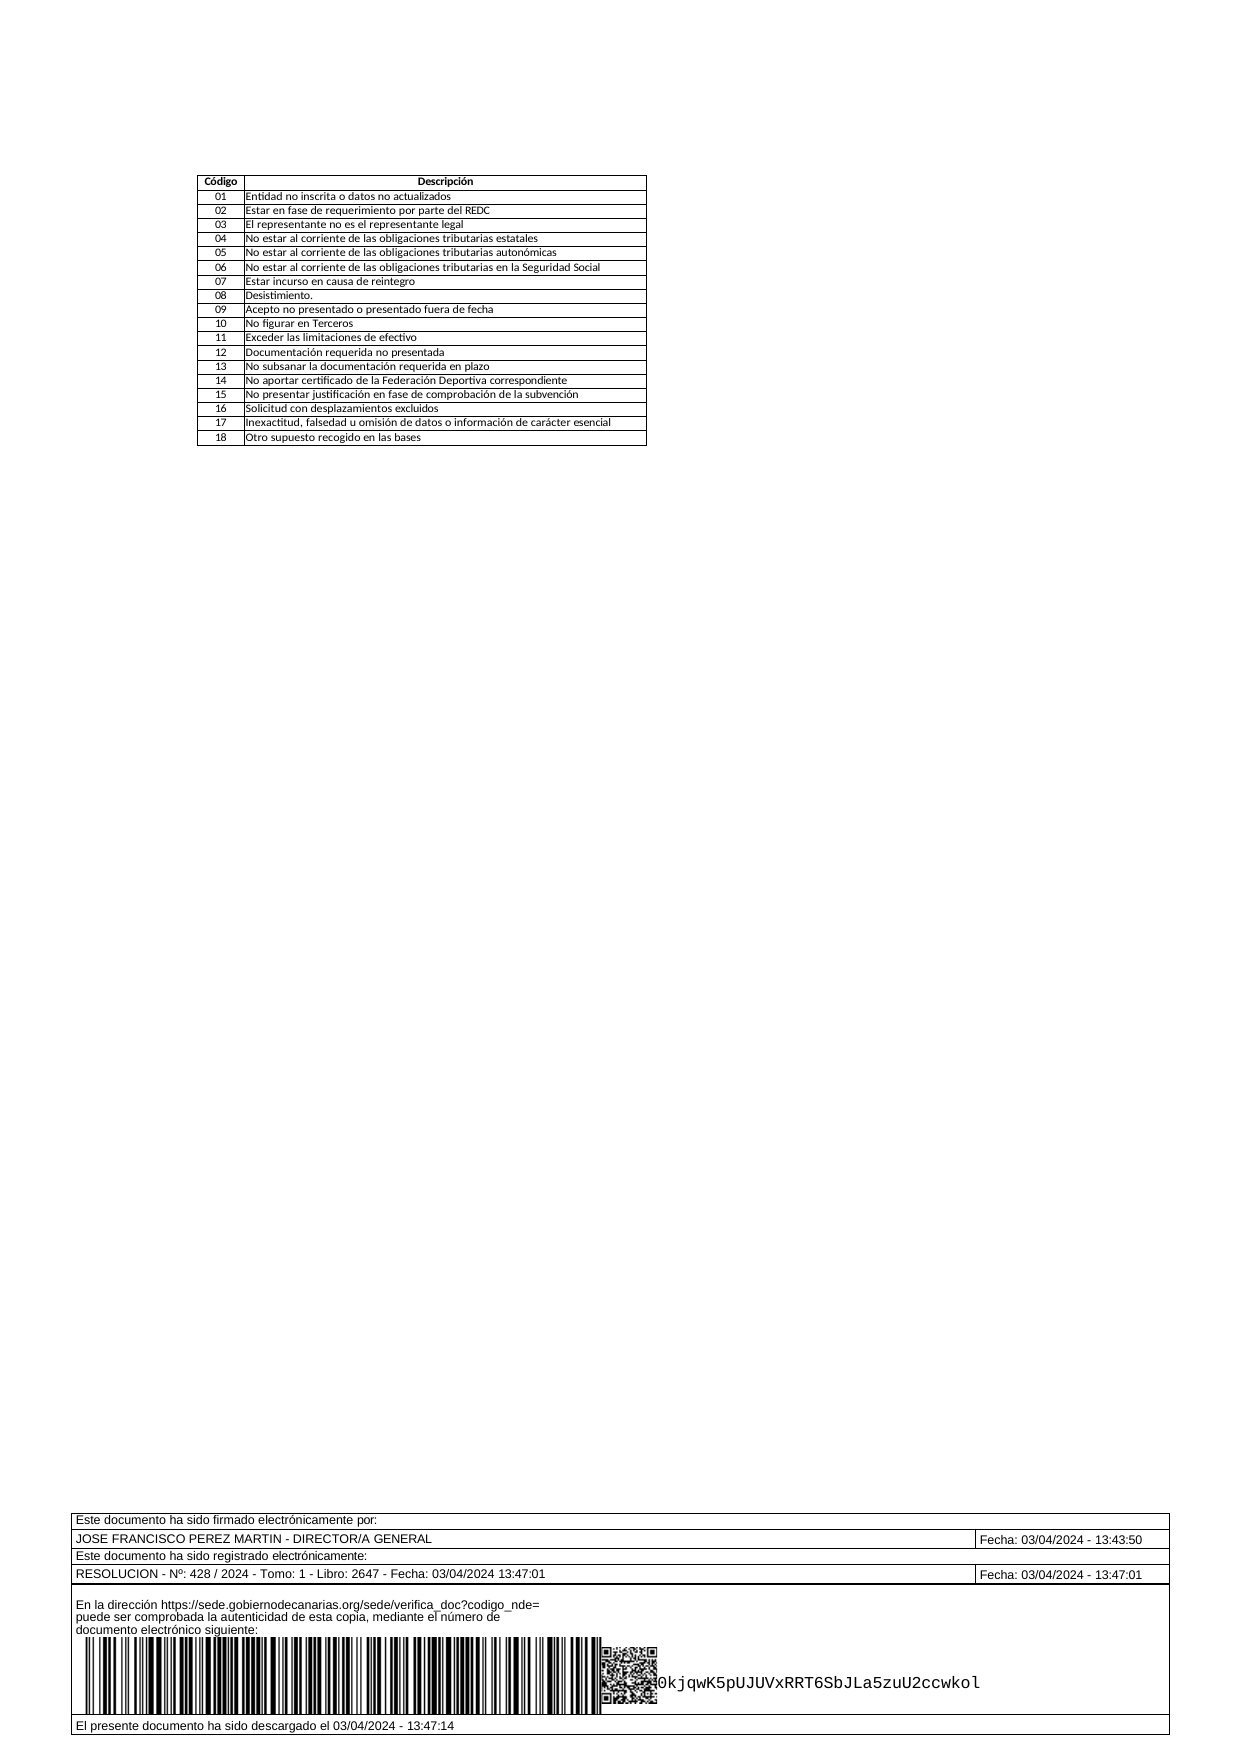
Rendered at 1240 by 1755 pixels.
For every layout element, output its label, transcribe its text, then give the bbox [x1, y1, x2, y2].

table_cell 15 [198, 389, 244, 402]
table_cell 17 [198, 417, 244, 430]
table_cell 13 [198, 361, 244, 374]
table_header Código [198, 176, 244, 189]
table_cell No estar al corriente de las obligaciones tributarias autonómicas [245, 247, 646, 260]
table_header Este documento ha sido firmado electrónicamente por: [72, 1514, 1169, 1528]
table_cell No subsanar la documentación requerida en plazo [245, 361, 646, 374]
table_cell Otro supuesto recogido en las bases [245, 431, 646, 444]
table_header Descripción [245, 176, 646, 189]
table_cell El representante no es el representante legal [245, 219, 646, 232]
table_cell Inexactitud, falsedad u omisión de datos o información de carácter esencial [245, 417, 646, 430]
table_cell JOSE FRANCISCO PEREZ MARTIN - DIRECTOR/A GENERAL [72, 1530, 975, 1548]
table_cell 04 [198, 233, 244, 246]
table_cell 11 [198, 332, 244, 345]
table_cell Desistimiento. [245, 290, 646, 303]
table_cell No aportar certificado de la Federación Deportiva correspondiente [245, 375, 646, 388]
table_cell Acepto no presentado o presentado fuera de fecha [245, 304, 646, 317]
table_cell No estar al corriente de las obligaciones tributarias estatales [245, 233, 646, 246]
table_cell 08 [198, 290, 244, 303]
table_cell 03 [198, 219, 244, 232]
table_cell 06 [198, 261, 244, 274]
table_cell Documentación requerida no presentada [245, 346, 646, 359]
table_cell No estar al corriente de las obligaciones tributarias en la Seguridad Social [245, 261, 646, 274]
table_cell El presente documento ha sido descargado el 03/04/2024 - 13:47:14 [72, 1715, 1169, 1734]
table_cell Estar en fase de requerimiento por parte del REDC [245, 205, 646, 218]
table_cell 07 [198, 276, 244, 289]
table_cell No presentar justificación en fase de comprobación de la subvención [245, 389, 646, 402]
table_cell 01 [198, 191, 244, 204]
table_cell 09 [198, 304, 244, 317]
table_cell 02 [198, 205, 244, 218]
table_cell Entidad no inscrita o datos no actualizados [245, 191, 646, 204]
table_cell 12 [198, 346, 244, 359]
table_cell RESOLUCION - Nº: 428 / 2024 - Tomo: 1 - Libro: 2647 - Fecha: 03/04/2024 13:47:01 [72, 1565, 975, 1583]
table_cell 14 [198, 375, 244, 388]
table_cell 10 [198, 318, 244, 331]
table_cell Este documento ha sido registrado electrónicamente: [72, 1549, 1169, 1564]
table_cell Solicitud con desplazamientos excluidos [245, 403, 646, 416]
table_cell Exceder las limitaciones de efectivo [245, 332, 646, 345]
table_cell 05 [198, 247, 244, 260]
table_cell Estar incurso en causa de reintegro [245, 276, 646, 289]
table_cell 18 [198, 431, 244, 444]
table_cell 16 [198, 403, 244, 416]
table_cell Fecha: 03/04/2024 - 13:47:01 [976, 1565, 1169, 1583]
table_cell No figurar en Terceros [245, 318, 646, 331]
table_cell En la dirección https://sede.gobiernodecanarias.org/sede/verifica_doc?codigo_nde= puede ser comprobada la autenticidad de esta copia, mediante el número de documento electrónico siguiente: 0kjqwK5pUJUVxRRT6SbJLa5zuU2ccwkol [72, 1585, 1169, 1714]
table_cell Fecha: 03/04/2024 - 13:43:50 [976, 1530, 1169, 1548]
